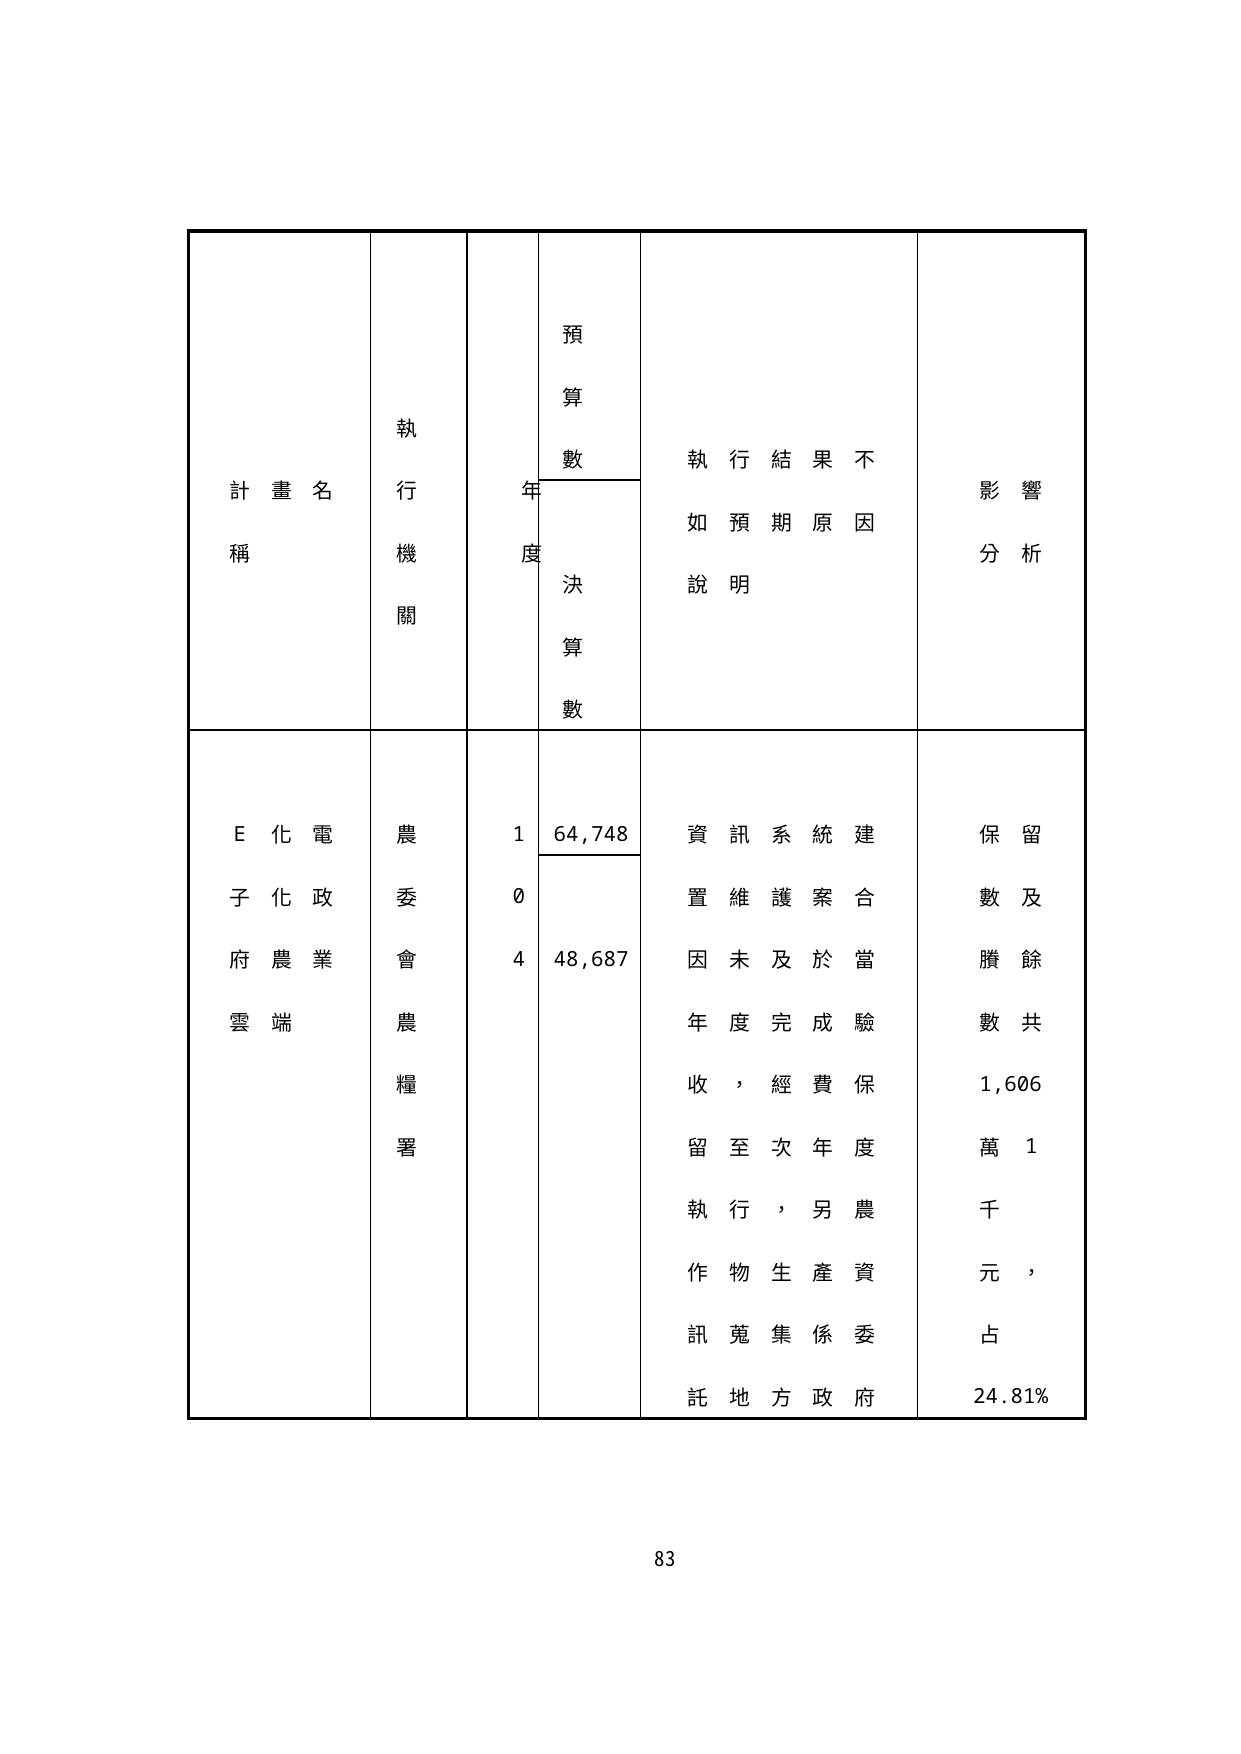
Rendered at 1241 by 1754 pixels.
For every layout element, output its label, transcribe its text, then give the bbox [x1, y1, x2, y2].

table_header 影響分析 [918, 233, 1084, 729]
table_header 預算數 [539, 233, 640, 479]
table_cell 104 [468, 731, 538, 1417]
table_header 計畫名稱 [190, 233, 370, 729]
table_cell E化電子化政府農業雲端 [190, 731, 370, 1417]
table_cell 64,748 [539, 731, 640, 854]
table_header 執行機關 [371, 233, 466, 729]
table_cell 保留數及賸餘數共1,606萬1千元，占24.81% [918, 731, 1084, 1417]
table_header 年度 [468, 233, 538, 729]
table_cell 資訊系統建置維護案合因未及於當年度完成驗收，經費保留至次年度執行，另農作物生產資訊蒐集係委託地方政府 [641, 731, 917, 1417]
table_cell 決算數 [539, 481, 640, 729]
table_cell 農委會農糧署 [371, 731, 466, 1417]
table_header 執行結果不如預期原因說明 [641, 233, 917, 729]
table_cell 48,687 [539, 856, 640, 1417]
